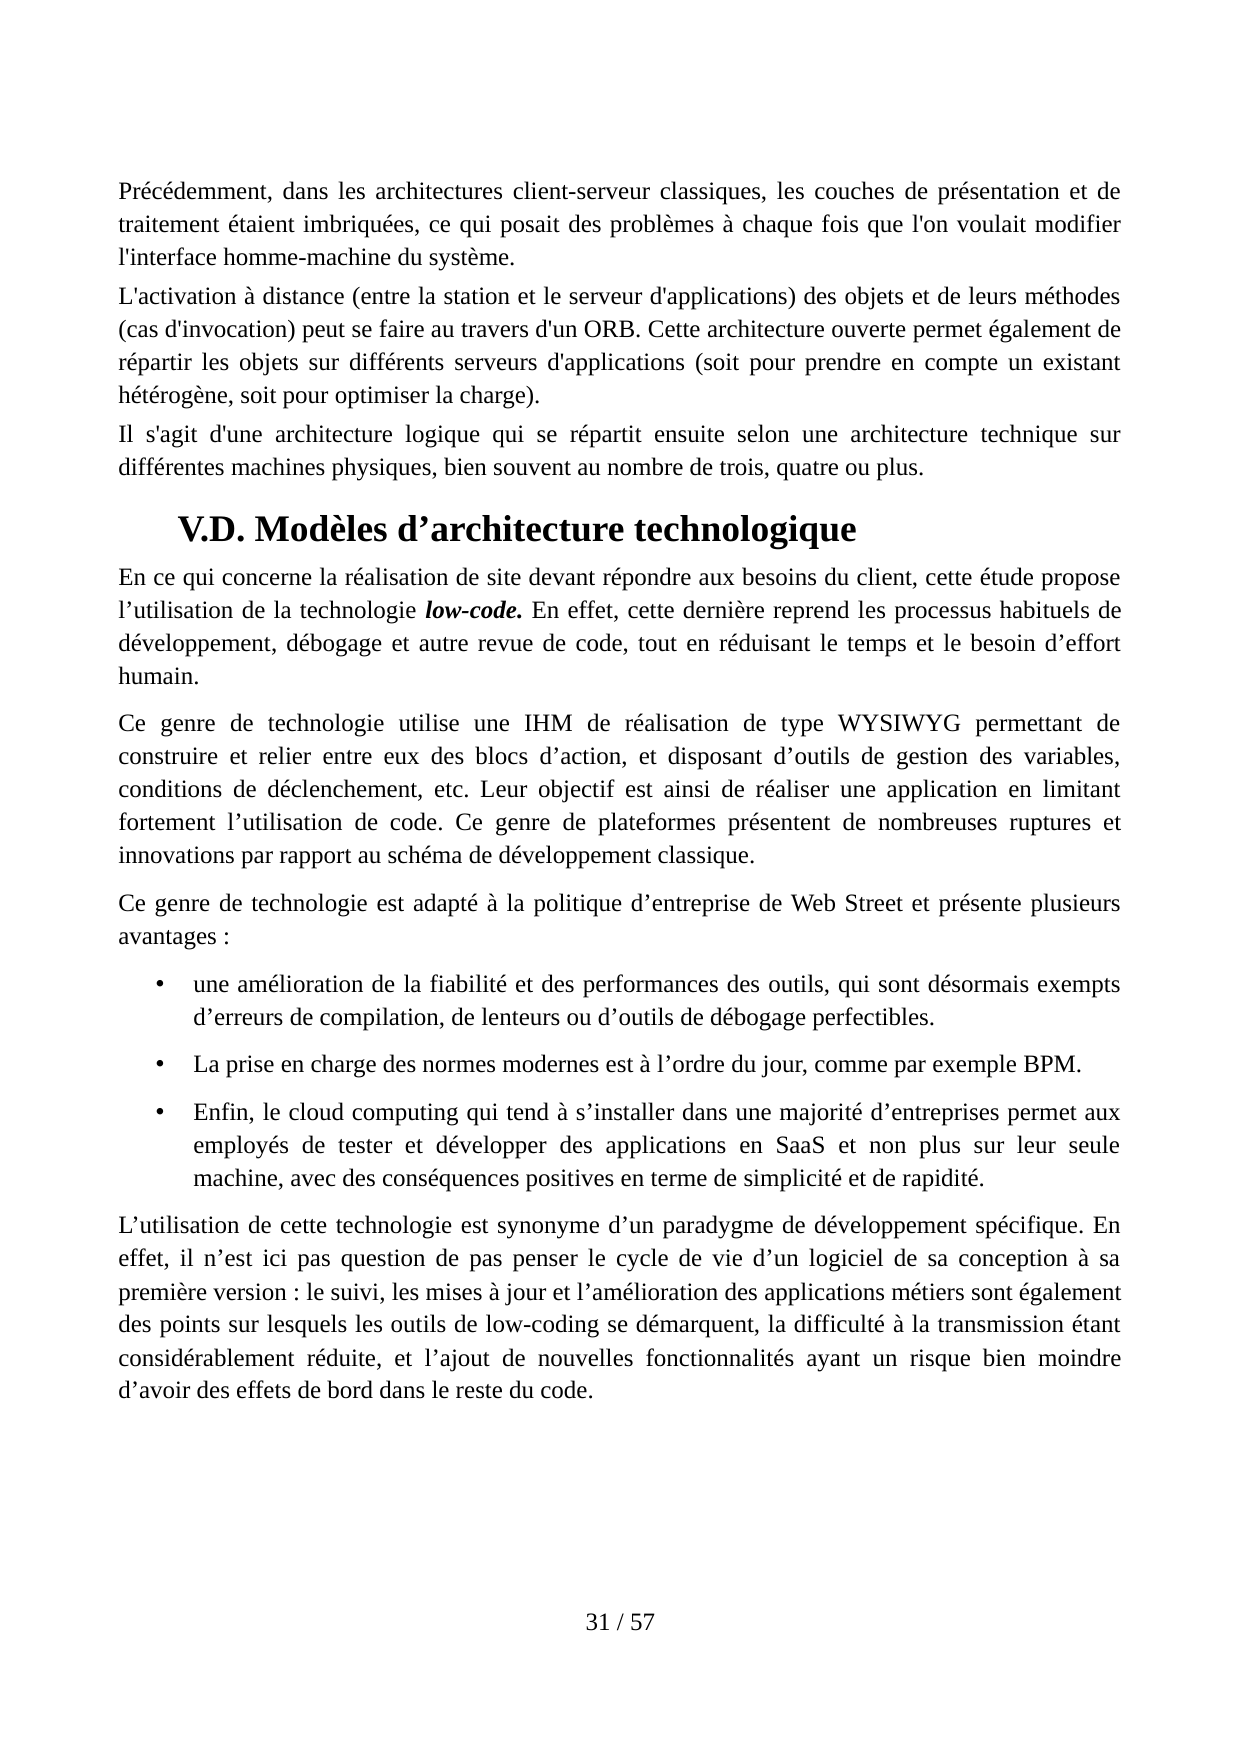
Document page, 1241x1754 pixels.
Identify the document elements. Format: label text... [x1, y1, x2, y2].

text Ce genre de technologie est adapté à la politique d’entreprise de Web Street et présente plusieurs avantages : [118, 888, 1122, 950]
text En ce qui concerne la réalisation de site devant répondre aux besoins du client, cette étude propose l’utilisation de la technologie low-code. En effet, cette dernière reprend les processus habituels de développement, débogage et autre revue de code, tout en réduisant le temps et le besoin d’effort humain. [118, 562, 1122, 689]
text Il s'agit d'une architecture logique qui se répartit ensuite selon une architecture technique sur différentes machines physiques, bien souvent au nombre de trois, quatre ou plus. [118, 419, 1122, 481]
text Précédemment, dans les architectures client-serveur classiques, les couches de présentation et de traitement étaient imbriquées, ce qui posait des problèmes à chaque fois que l'on voulait modifier l'interface homme-machine du système. [118, 176, 1122, 271]
text Ce genre de technologie utilise une IHM de réalisation de type WYSIWYG permettant de construire et relier entre eux des blocs d’action, et disposant d’outils de gestion des variables, conditions de déclenchement, etc. Leur objectif est ainsi de réaliser une application en limitant fortement l’utilisation de code. Ce genre de plateformes présentent de nombreuses ruptures et innovations par rapport au schéma de développement classique. [118, 708, 1122, 869]
list une amélioration de la fiabilité et des performances des outils, qui sont désormais exempts d’erreurs de compilation, de lenteurs ou d’outils de débogage perfectibles. [156, 969, 1122, 1030]
list La prise en charge des normes modernes est à l’ordre du jour, comme par exemple BPM. [156, 1049, 1122, 1078]
subtitle Modèles d’architecture technologique [118, 506, 1122, 549]
text L’utilisation de cette technologie est synonyme d’un paradygme de développement spécifique. En effet, il n’est ici pas question de pas penser le cycle de vie d’un logiciel de sa conception à sa première version : le suivi, les mises à jour et l’amélioration des applications métiers sont également des points sur lesquels les outils de low-coding se démarquent, la difficulté à la transmission étant considérablement réduite, et l’ajout de nouvelles fonctionnalités ayant un risque bien moindre d’avoir des effets de bord dans le reste du code. [118, 1211, 1122, 1404]
list Enfin, le cloud computing qui tend à s’installer dans une majorité d’entreprises permet aux employés de tester et développer des applications en SaaS et non plus sur leur seule machine, avec des conséquences positives en terme de simplicité et de rapidité. [156, 1097, 1122, 1192]
text L'activation à distance (entre la station et le serveur d'applications) des objets et de leurs méthodes (cas d'invocation) peut se faire au travers d'un ORB. Cette architecture ouverte permet également de répartir les objets sur différents serveurs d'applications (soit pour prendre en compte un existant hétérogène, soit pour optimiser la charge). [118, 281, 1122, 409]
